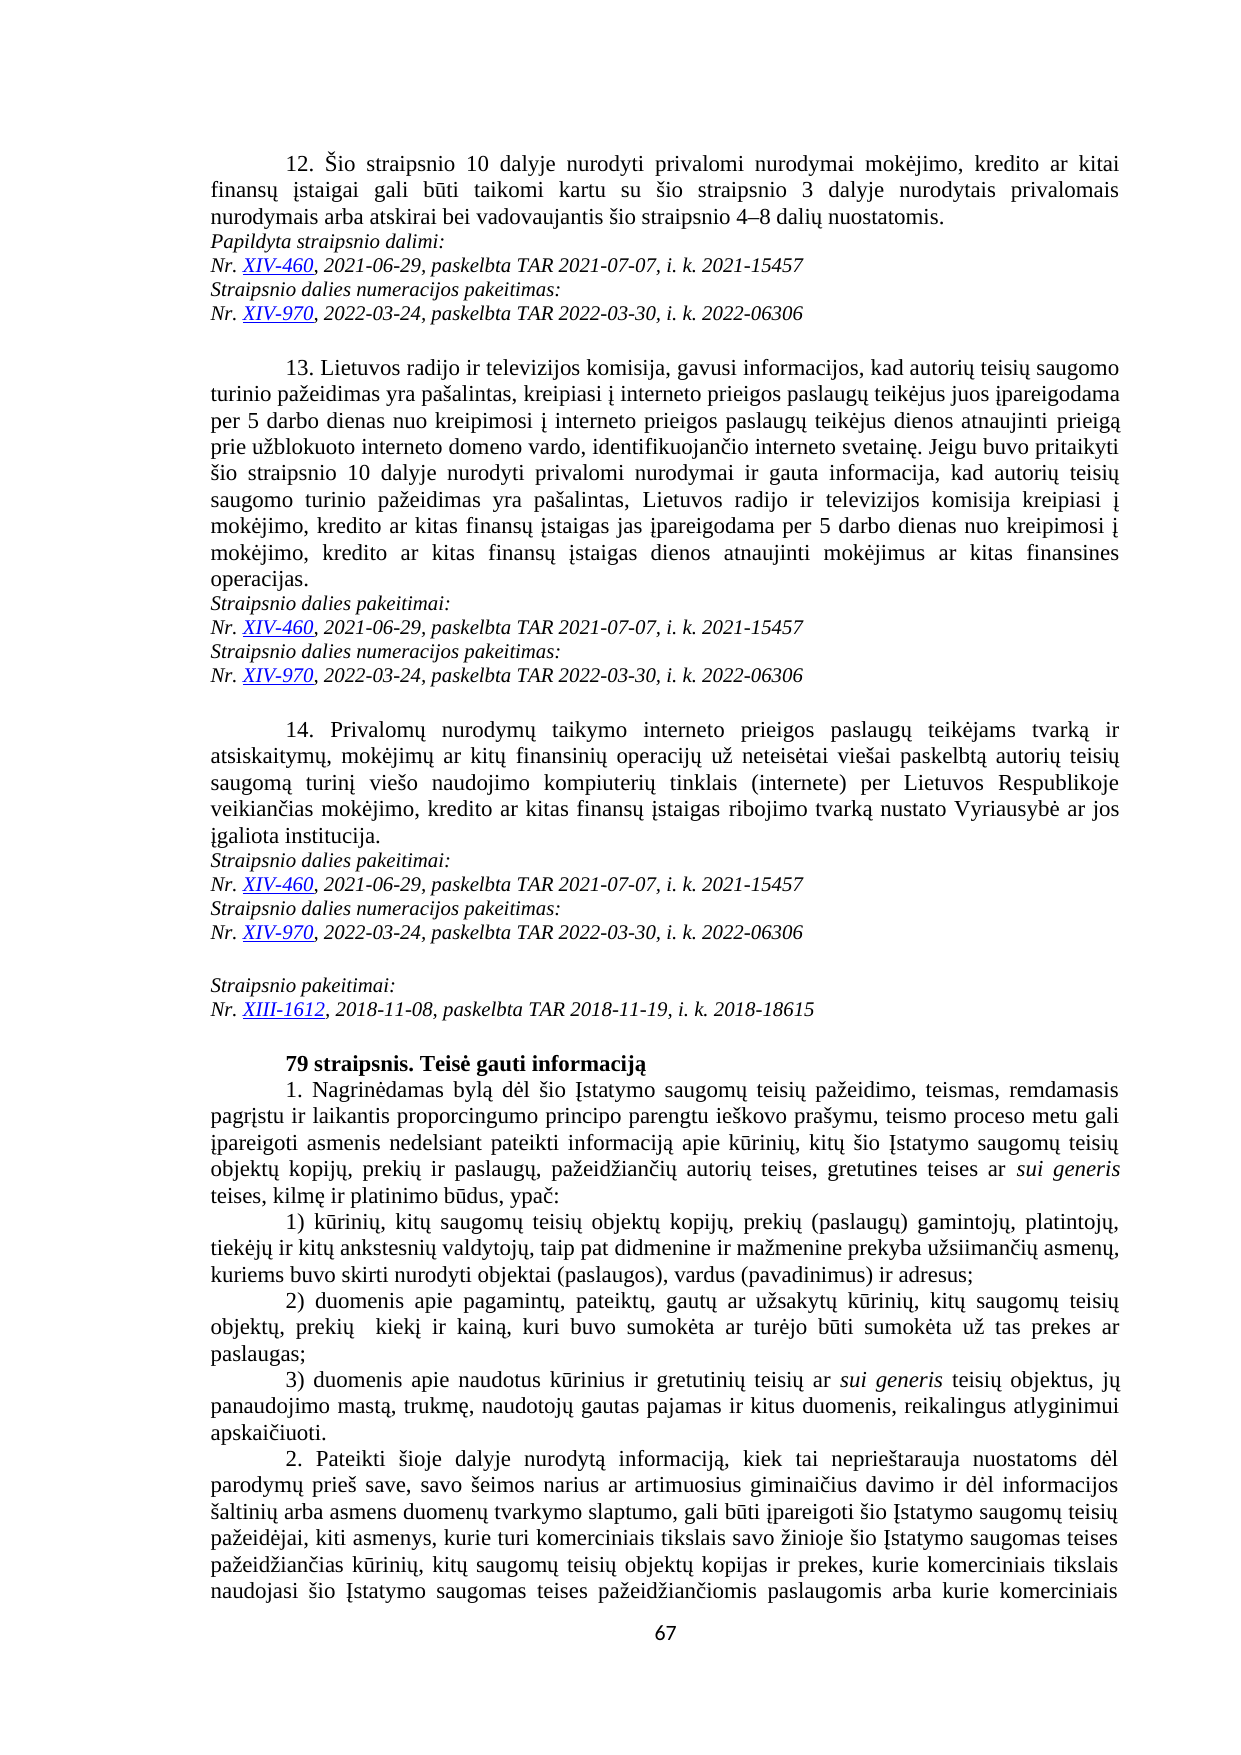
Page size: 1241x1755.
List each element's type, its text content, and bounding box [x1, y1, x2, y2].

text Papildyta straipsnio dalimi: [210, 229, 1120, 253]
text Nr. XIV-970, 2022-03-24, paskelbta TAR 2022-03-30, i. k. 2022-06306 [210, 301, 1120, 325]
text Straipsnio dalies numeracijos pakeitimas: [210, 896, 1120, 920]
text 3) duomenis apie naudotus kūrinius ir gretutinių teisių ar sui generis teisių objektus, jų panaudojimo mastą, trukmę, naudotojų gautas pajamas ir kitus duomenis, reikalingus atlyginimui apskaičiuoti. [210, 1366, 1120, 1445]
text Nr. XIII-1612, 2018-11-08, paskelbta TAR 2018-11-19, i. k. 2018-18615 [210, 997, 1120, 1021]
text 1. Nagrinėdamas bylą dėl šio Įstatymo saugomų teisių pažeidimo, teismas, remdamasis pagrįstu ir laikantis proporcingumo principo parengtu ieškovo prašymu, teismo proceso metu gali įpareigoti asmenis nedelsiant pateikti informaciją apie kūrinių, kitų šio Įstatymo saugomų teisių objektų kopijų, prekių ir paslaugų, pažeidžiančių autorių teises, gretutines teises ar sui generis teises, kilmę ir platinimo būdus, ypač: [210, 1076, 1120, 1208]
text 2. Pateikti šioje dalyje nurodytą informaciją, kiek tai neprieštarauja nuostatoms dėl parodymų prieš save, savo šeimos narius ar artimuosius giminaičius davimo ir dėl informacijos šaltinių arba asmens duomenų tvarkymo slaptumo, gali būti įpareigoti šio Įstatymo saugomų teisių pažeidėjai, kiti asmenys, kurie turi komerciniais tikslais savo žinioje šio Įstatymo saugomas teises pažeidžiančias kūrinių, kitų saugomų teisių objektų kopijas ir prekes, kurie komerciniais tikslais naudojasi šio Įstatymo saugomas teises pažeidžiančiomis paslaugomis arba kurie komerciniais [210, 1445, 1119, 1603]
text Nr. XIV-460, 2021-06-29, paskelbta TAR 2021-07-07, i. k. 2021-15457 [210, 615, 1120, 639]
text Straipsnio dalies pakeitimai: [210, 848, 1120, 872]
text Nr. XIV-970, 2022-03-24, paskelbta TAR 2022-03-30, i. k. 2022-06306 [210, 663, 1120, 687]
text Straipsnio pakeitimai: [210, 973, 1120, 997]
text 13. Lietuvos radijo ir televizijos komisija, gavusi informacijos, kad autorių teisių saugomo turinio pažeidimas yra pašalintas, kreipiasi į interneto prieigos paslaugų teikėjus juos įpareigodama per 5 darbo dienas nuo kreipimosi į interneto prieigos paslaugų teikėjus dienos atnaujinti prieigą prie užblokuoto interneto domeno vardo, identifikuojančio interneto svetainę. Jeigu buvo pritaikyti šio straipsnio 10 dalyje nurodyti privalomi nurodymai ir gauta informacija, kad autorių teisių saugomo turinio pažeidimas yra pašalintas, Lietuvos radijo ir televizijos komisija kreipiasi į mokėjimo, kredito ar kitas finansų įstaigas jas įpareigodama per 5 darbo dienas nuo kreipimosi į mokėjimo, kredito ar kitas finansų įstaigas dienos atnaujinti mokėjimus ar kitas finansines operacijas. [210, 354, 1120, 591]
text Nr. XIV-460, 2021-06-29, paskelbta TAR 2021-07-07, i. k. 2021-15457 [210, 253, 1120, 277]
text 14. Privalomų nurodymų taikymo interneto prieigos paslaugų teikėjams tvarką ir atsiskaitymų, mokėjimų ar kitų finansinių operacijų už neteisėtai viešai paskelbtą autorių teisių saugomą turinį viešo naudojimo kompiuterių tinklais (internete) per Lietuvos Respublikoje veikiančias mokėjimo, kredito ar kitas finansų įstaigas ribojimo tvarką nustato Vyriausybė ar jos įgaliota institucija. [210, 716, 1120, 848]
text Nr. XIV-460, 2021-06-29, paskelbta TAR 2021-07-07, i. k. 2021-15457 [210, 872, 1120, 896]
text Straipsnio dalies numeracijos pakeitimas: [210, 639, 1120, 663]
text Straipsnio dalies pakeitimai: [210, 591, 1120, 615]
text 12. Šio straipsnio 10 dalyje nurodyti privalomi nurodymai mokėjimo, kredito ar kitai finansų įstaigai gali būti taikomi kartu su šio straipsnio 3 dalyje nurodytais privalomais nurodymais arba atskirai bei vadovaujantis šio straipsnio 4–8 dalių nuostatomis. [210, 150, 1120, 229]
text 2) duomenis apie pagamintų, pateiktų, gautų ar užsakytų kūrinių, kitų saugomų teisių objektų, prekių kiekį ir kainą, kuri buvo sumokėta ar turėjo būti sumokėta už tas prekes ar paslaugas; [210, 1287, 1120, 1366]
text 1) kūrinių, kitų saugomų teisių objektų kopijų, prekių (paslaugų) gamintojų, platintojų, tiekėjų ir kitų ankstesnių valdytojų, taip pat didmenine ir mažmenine prekyba užsiimančių asmenų, kuriems buvo skirti nurodyti objektai (paslaugos), vardus (pavadinimus) ir adresus; [210, 1208, 1120, 1287]
text 79 straipsnis. Teisė gauti informaciją [210, 1050, 1120, 1076]
text Nr. XIV-970, 2022-03-24, paskelbta TAR 2022-03-30, i. k. 2022-06306 [210, 920, 1120, 944]
text Straipsnio dalies numeracijos pakeitimas: [210, 277, 1120, 301]
